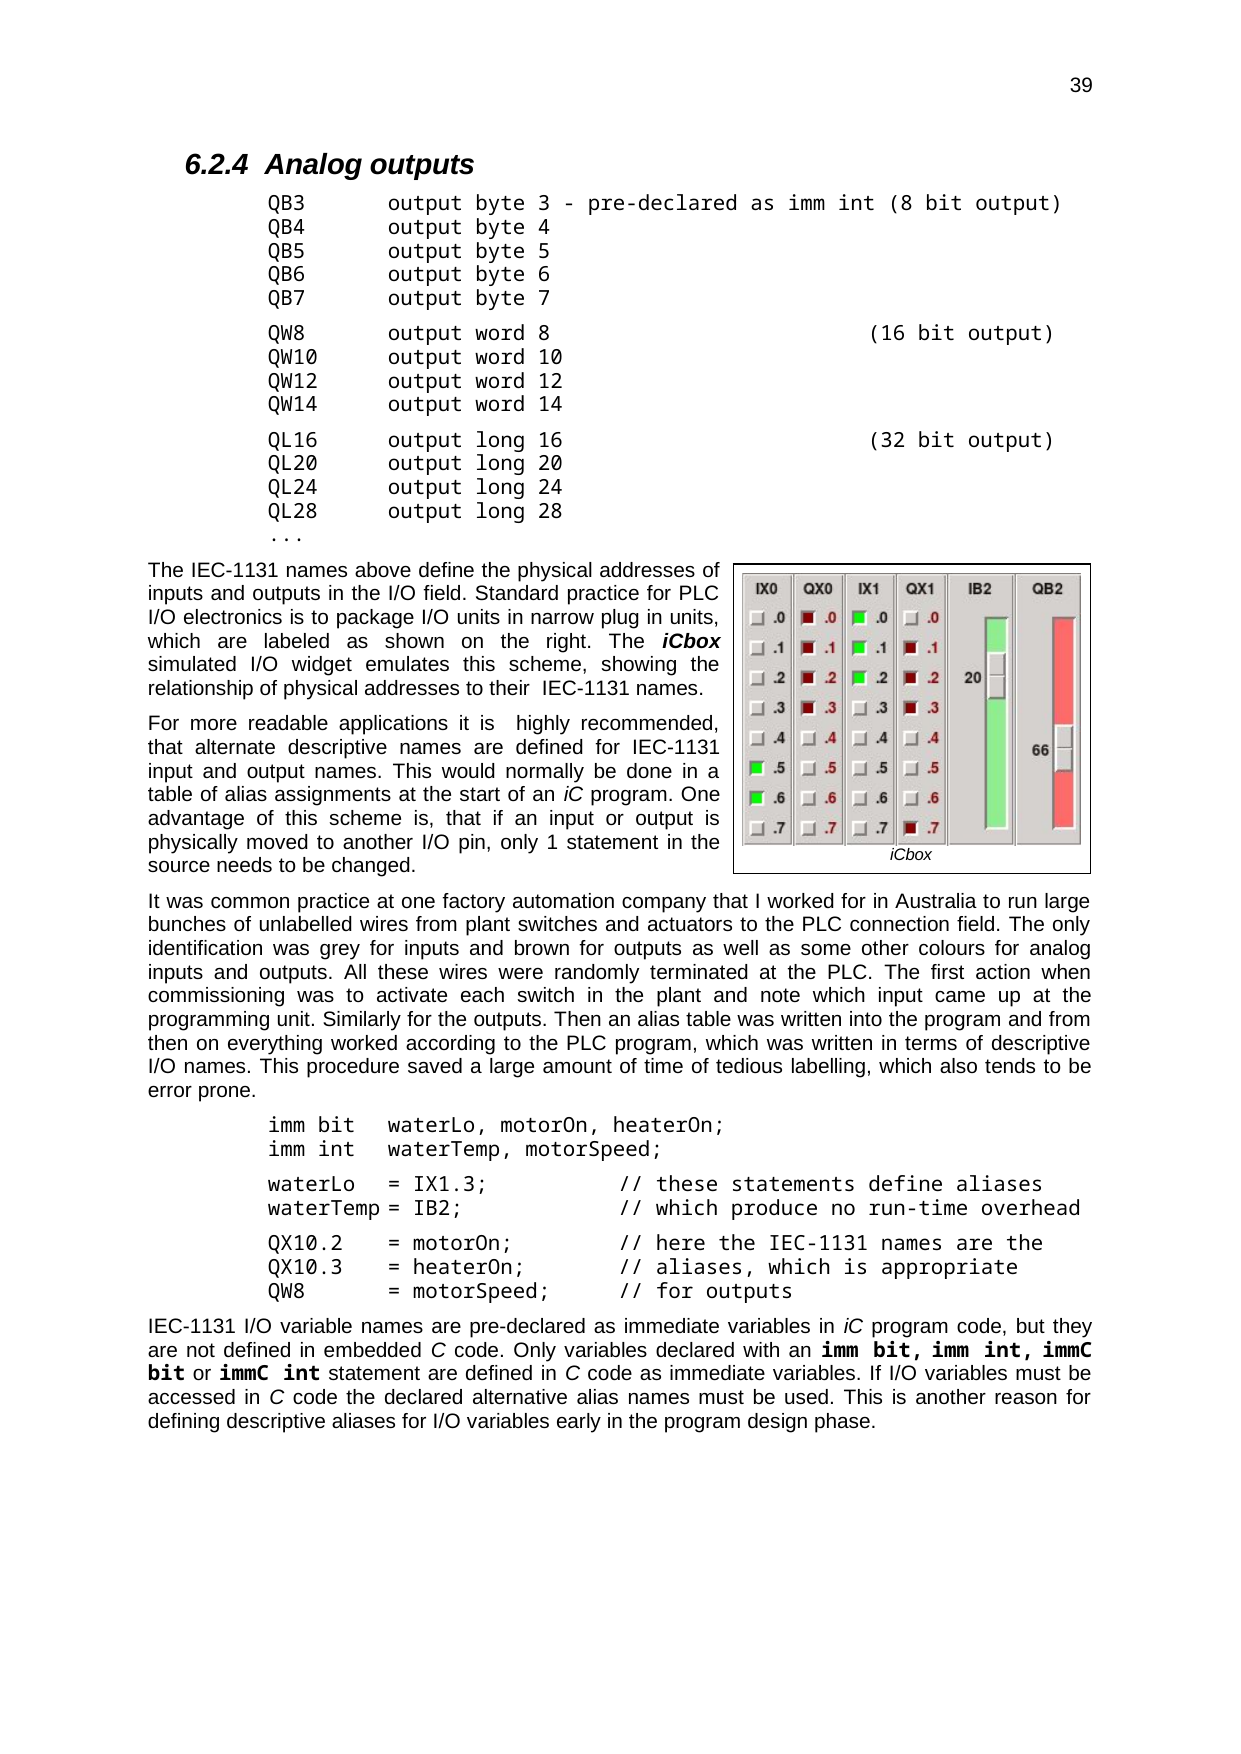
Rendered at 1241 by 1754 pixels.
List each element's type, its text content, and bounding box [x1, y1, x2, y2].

text iCbox [742, 846, 1081, 864]
picture [742, 573, 1081, 846]
text QB3 output byte 3 - pre-declared as imm int (8 bit output) QB4 output byte 4 QB5 output byte 5 QB6 output byte 6 QB7 output byte 7 [268, 192, 1092, 310]
text QL16 output long 16 (32 bit output) QL20 output long 20 QL24 output long 24 QL28 output long 28 ... [268, 428, 1092, 547]
text IEC-1131 I/O variable names are pre-declared as immediate variables in iC program code, but they are not defined in embedded C code. Only variables declared with an imm bit, imm int, immC bit or immC int statement are defined in C code as immediate variables. If I/O variables must be accessed in C code the declared alternative alias names must be used. This is another reason for defining descriptive aliases for I/O variables early in the program design phase. [148, 1315, 1092, 1433]
text imm bit waterLo, motorOn, heaterOn; imm int waterTemp, motorSpeed; [268, 1114, 1092, 1161]
text The IEC-1131 names above define the physical addresses of inputs and outputs in the I/O field. Standard practice for PLC I/O electronics is to package I/O units in narrow plug in units, which are labeled as shown on the right. The iCbox simulated I/O widget emulates this scheme, showing the relationship of physical addresses to their IEC-1131 names. [148, 558, 1092, 874]
text For more readable applications it is highly recommended, that alternate descriptive names are defined for IEC-1131 input and output names. This would normally be done in a table of alias assignments at the start of an iC program. One advantage of this scheme is, that if an input or output is physically moved to another I/O pin, only 1 statement in the source needs to be changed. [148, 712, 1092, 877]
subtitle Analog outputs [184, 148, 1092, 180]
text QW8 output word 8 (16 bit output) QW10 output word 10 QW12 output word 12 QW14 output word 14 [268, 322, 1092, 417]
text waterLo = IX1.3; // these statements define aliases waterTemp = IB2; // which produce no run-time overhead [268, 1173, 1092, 1220]
text It was common practice at one factory automation company that I worked for in Australia to run large bunches of unlabelled wires from plant switches and actuators to the PLC connection field. The only identification was grey for inputs and brown for outputs as well as some other colours for analog inputs and outputs. All these wires were randomly terminated at the PLC. The first action when commissioning was to activate each switch in the plant and note which input came up at the programming unit. Similarly for the outputs. Then an alias table was written into the program and from then on everything worked according to the PLC program, which was written in terms of descriptive I/O names. This procedure saved a large amount of time of tedious labelling, which also tends to be error prone. [148, 889, 1092, 1102]
text QX10.2 = motorOn; // here the IEC-1131 names are the QX10.3 = heaterOn; // aliases, which is appropriate QW8 = motorSpeed; // for outputs [268, 1232, 1092, 1303]
